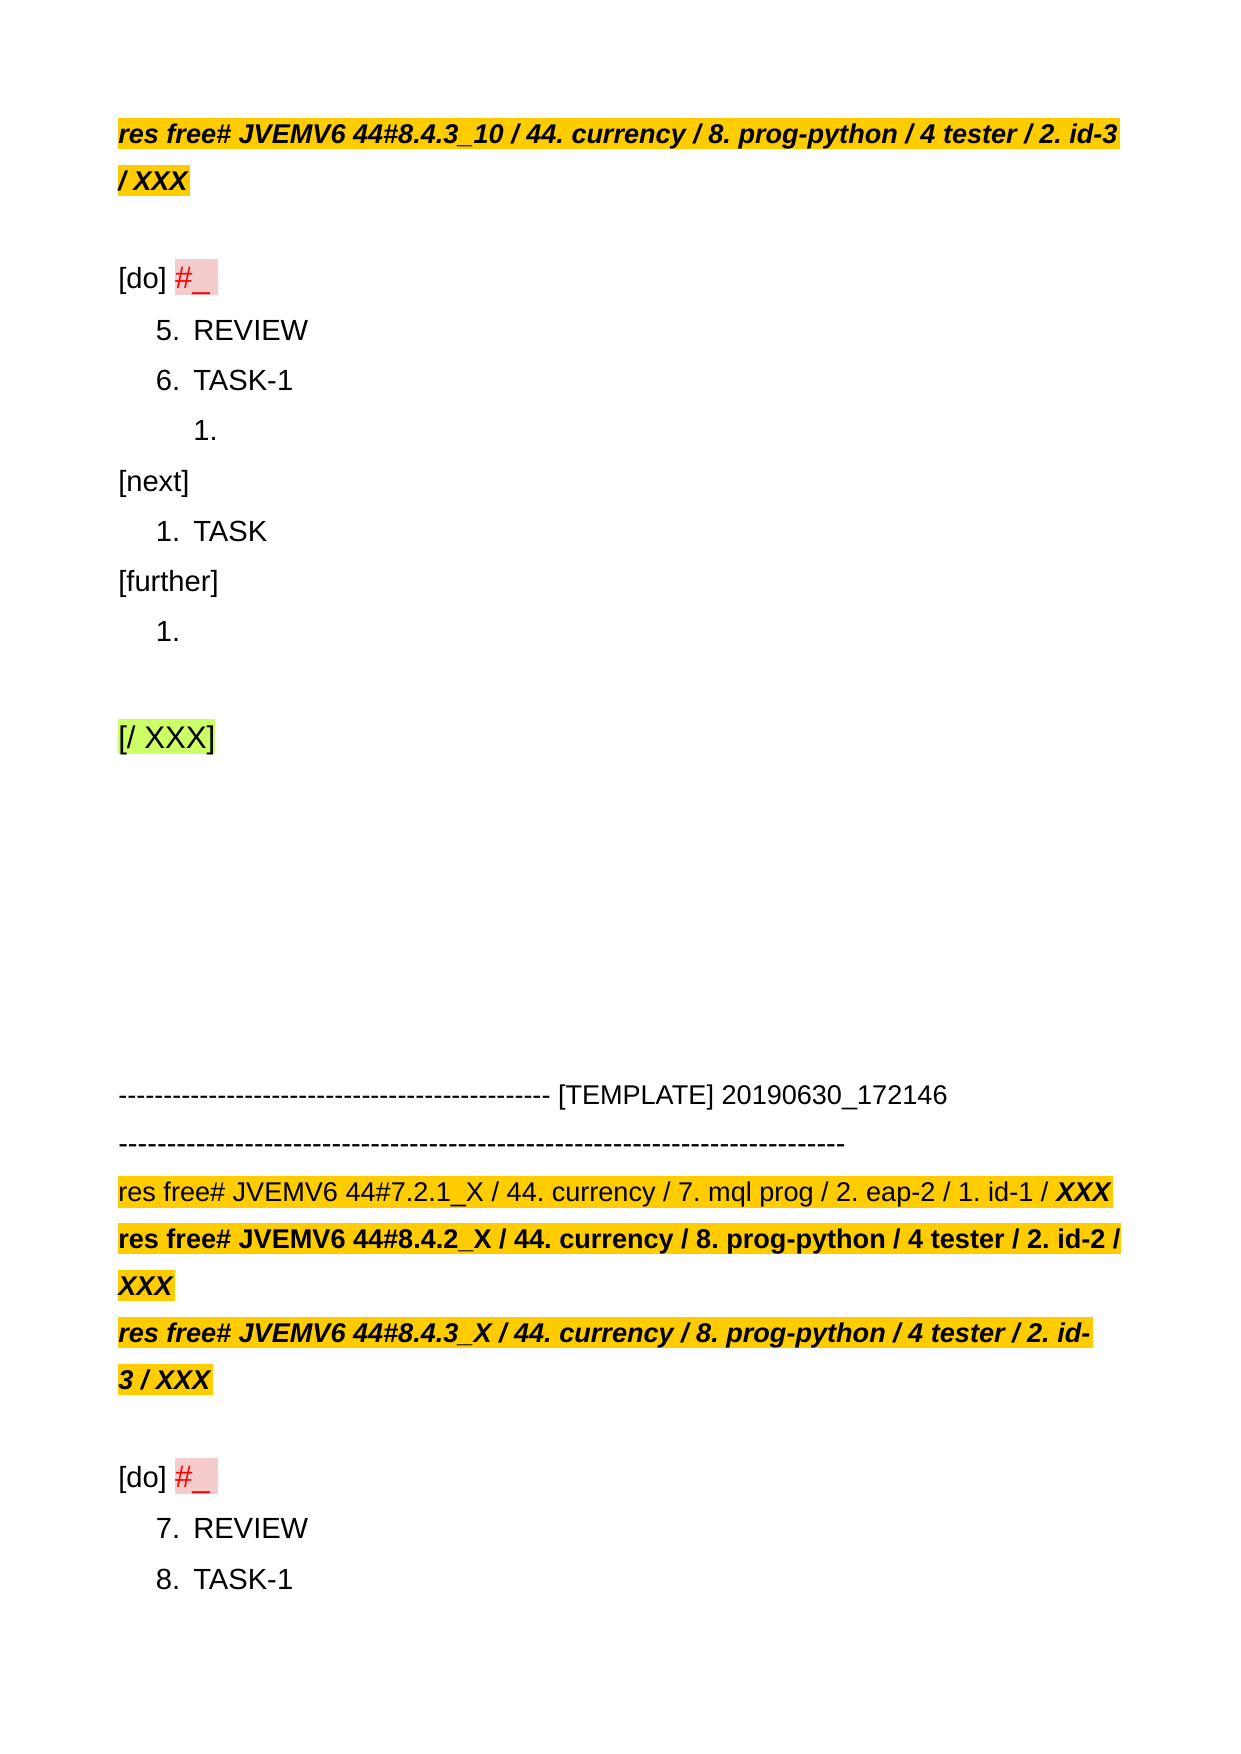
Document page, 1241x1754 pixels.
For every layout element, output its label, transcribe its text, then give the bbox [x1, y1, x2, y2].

text [further] [118, 564, 1122, 598]
text res free# JVEMV6 44#7.2.1_X / 44. currency / 7. mql prog / 2. eap-2 / 1. id-1 / XXX [118, 1176, 1122, 1208]
text res free# JVEMV6 44#8.4.3_10 / 44. currency / 8. prog-python / 4 tester / 2. id-3 / XXX [118, 118, 1122, 196]
text [do] #_ [118, 259, 1122, 295]
text res free# JVEMV6 44#8.4.3_X / 44. currency / 8. prog-python / 4 tester / 2. id-3 / XXX [118, 1317, 1122, 1395]
list TASK [156, 514, 1122, 547]
list TASK-1 [156, 363, 1122, 396]
list TASK-1 [156, 1562, 1122, 1595]
text [/ XXX] [118, 665, 1122, 754]
list REVIEW [156, 1512, 1122, 1545]
text [next] [118, 463, 1122, 497]
list REVIEW [156, 313, 1122, 346]
text ------------------------------------------------ [TEMPLATE] 20190630_172146 [118, 1079, 1122, 1111]
text [do] #_ [118, 1458, 1122, 1494]
text res free# JVEMV6 44#8.4.2_X / 44. currency / 8. prog-python / 4 tester / 2. id-2 / XXX [118, 1223, 1122, 1301]
text --------------------------------------------------------------------------- [118, 1126, 1122, 1160]
